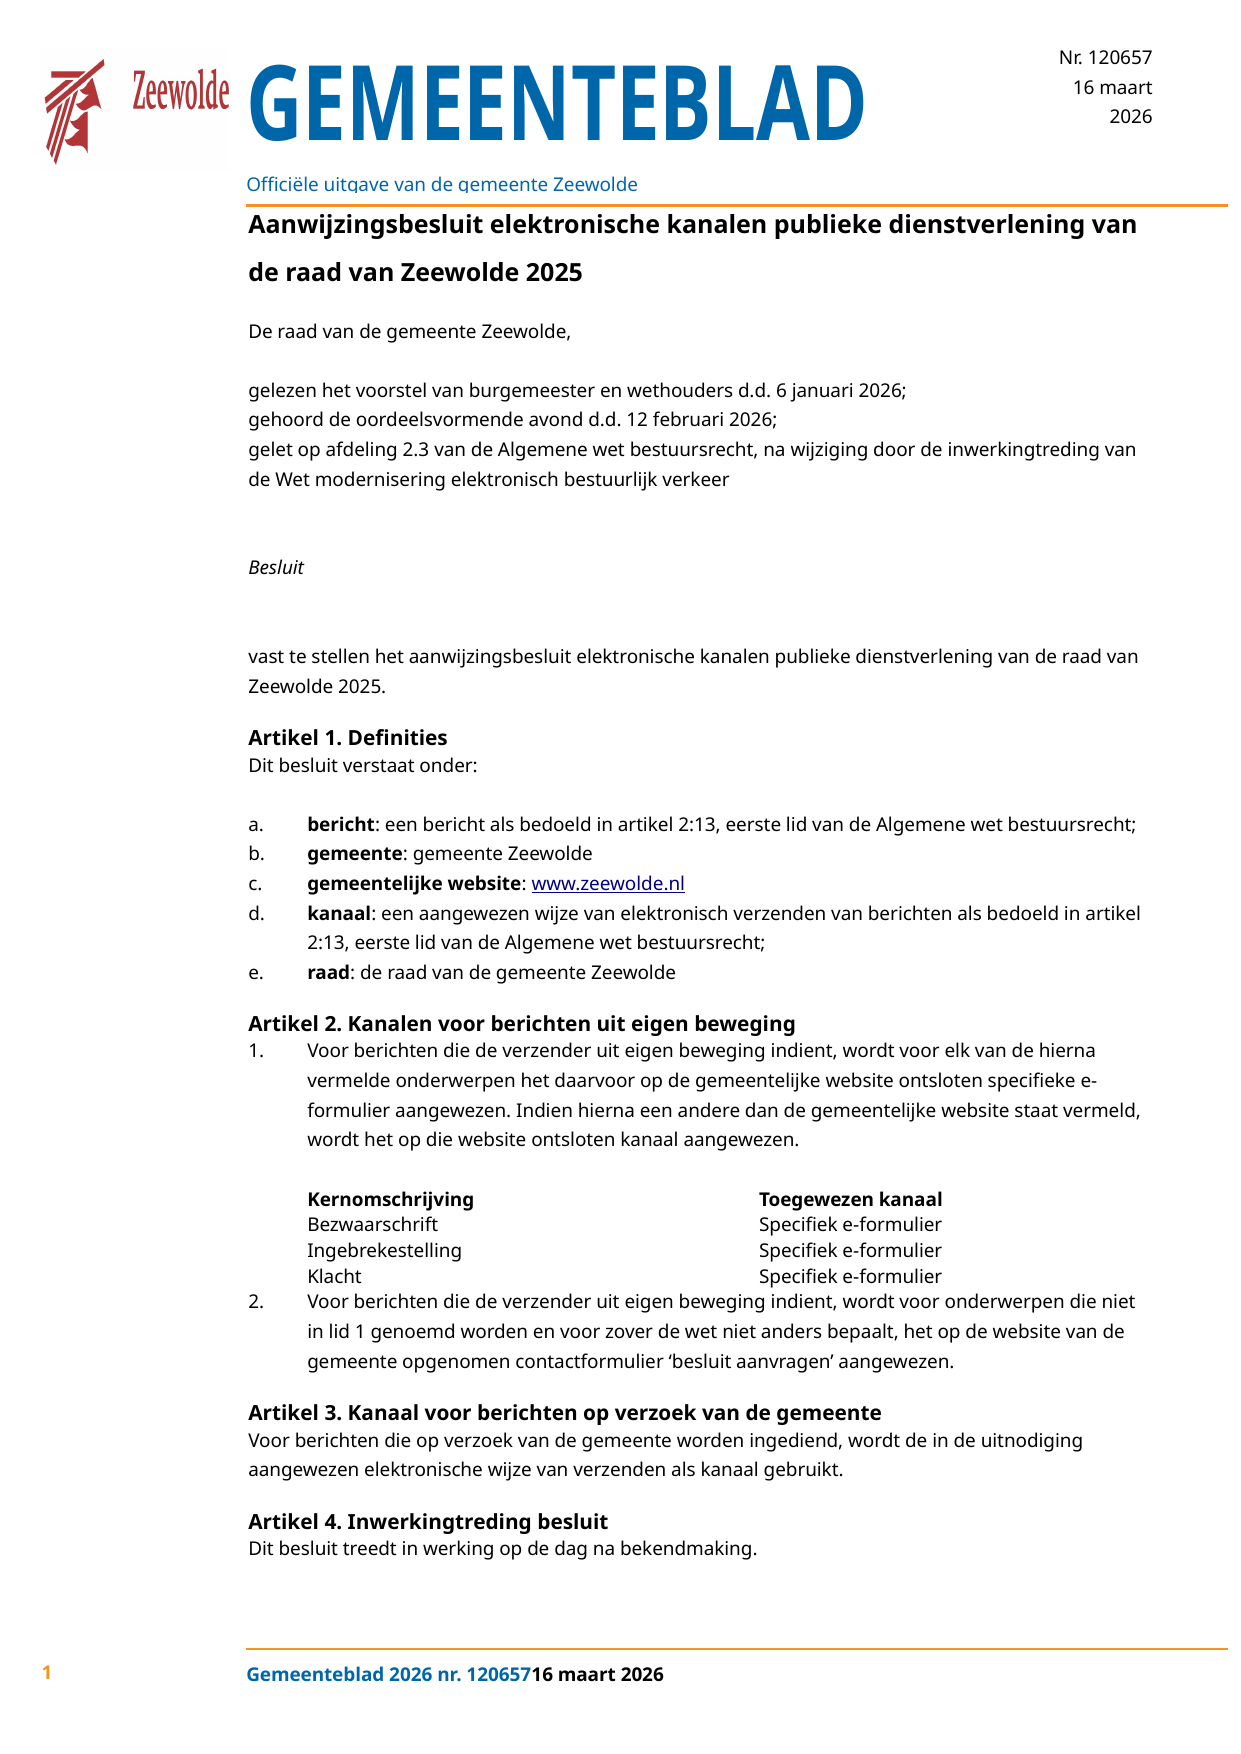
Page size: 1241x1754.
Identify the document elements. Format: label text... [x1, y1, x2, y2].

table_header Toegewezen kanaal [759, 1186, 1211, 1211]
list kanaal: een aangewezen wijze van elektronisch verzenden van berichten als bedoeld in artikel 2:13, eerste lid van de Algemene wet bestuursrecht; [248, 900, 1152, 955]
text Aanwijzingsbesluit elektronische kanalen publieke dienstverlening van de raad van Zeewolde 2025 [248, 207, 1152, 288]
list Voor berichten die de verzender uit eigen beweging indient, wordt voor elk van de hierna vermelde onderwerpen het daarvoor op de gemeentelijke website ontsloten specifieke e-formulier aangewezen. Indien hierna een andere dan de gemeentelijke website staat vermeld, wordt het op die website ontsloten kanaal aangewezen. [248, 1038, 1152, 1152]
text Artikel 1. Definities [248, 723, 1152, 752]
text De raad van de gemeente Zeewolde, [248, 318, 1152, 344]
text gehoord de oordeelsvormende avond d.d. 12 februari 2026; [248, 407, 1152, 432]
text Besluit [248, 554, 1152, 580]
list raad: de raad van de gemeente Zeewolde [248, 959, 1152, 984]
text Dit besluit treedt in werking op de dag na bekendmaking. [248, 1535, 1152, 1561]
text Artikel 3. Kanaal voor berichten op verzoek van de gemeente [248, 1398, 1152, 1427]
text vast te stellen het aanwijzingsbesluit elektronische kanalen publieke dienstverlening van de raad van Zeewolde 2025. [248, 643, 1152, 699]
text gelet op afdeling 2.3 van de Algemene wet bestuursrecht, na wijziging door de inwerkingtreding van de Wet modernisering elektronisch bestuurlijk verkeer [248, 436, 1152, 492]
table_header Kernomschrijving [307, 1186, 759, 1211]
text Artikel 4. Inwerkingtreding besluit [248, 1507, 1152, 1535]
text Artikel 2. Kanalen voor berichten uit eigen beweging [248, 1009, 1152, 1038]
table_cell Ingebrekestelling [307, 1237, 759, 1263]
table_cell Klacht [307, 1263, 759, 1289]
text Dit besluit verstaat onder: [248, 752, 1152, 777]
table_cell Specifiek e-formulier [759, 1263, 1211, 1289]
list bericht: een bericht als bedoeld in artikel 2:13, eerste lid van de Algemene wet bestuursrecht; [248, 811, 1152, 837]
list gemeentelijke website: www.zeewolde.nl [248, 870, 1152, 896]
picture [41, 47, 231, 172]
table_cell Specifiek e-formulier [759, 1237, 1211, 1263]
list gemeente: gemeente Zeewolde [248, 841, 1152, 866]
table_cell Bezwaarschrift [307, 1211, 759, 1237]
list Voor berichten die de verzender uit eigen beweging indient, wordt voor onderwerpen die niet in lid 1 genoemd worden en voor zover de wet niet anders bepaalt, het op de website van de gemeente opgenomen contactformulier ‘besluit aanvragen’ aangewezen. [248, 1289, 1152, 1374]
text Voor berichten die op verzoek van de gemeente worden ingediend, wordt de in de uitnodiging aangewezen elektronische wijze van verzenden als kanaal gebruikt. [248, 1427, 1152, 1482]
text gelezen het voorstel van burgemeester en wethouders d.d. 6 januari 2026; [248, 377, 1152, 403]
table_cell Specifiek e-formulier [759, 1211, 1211, 1237]
